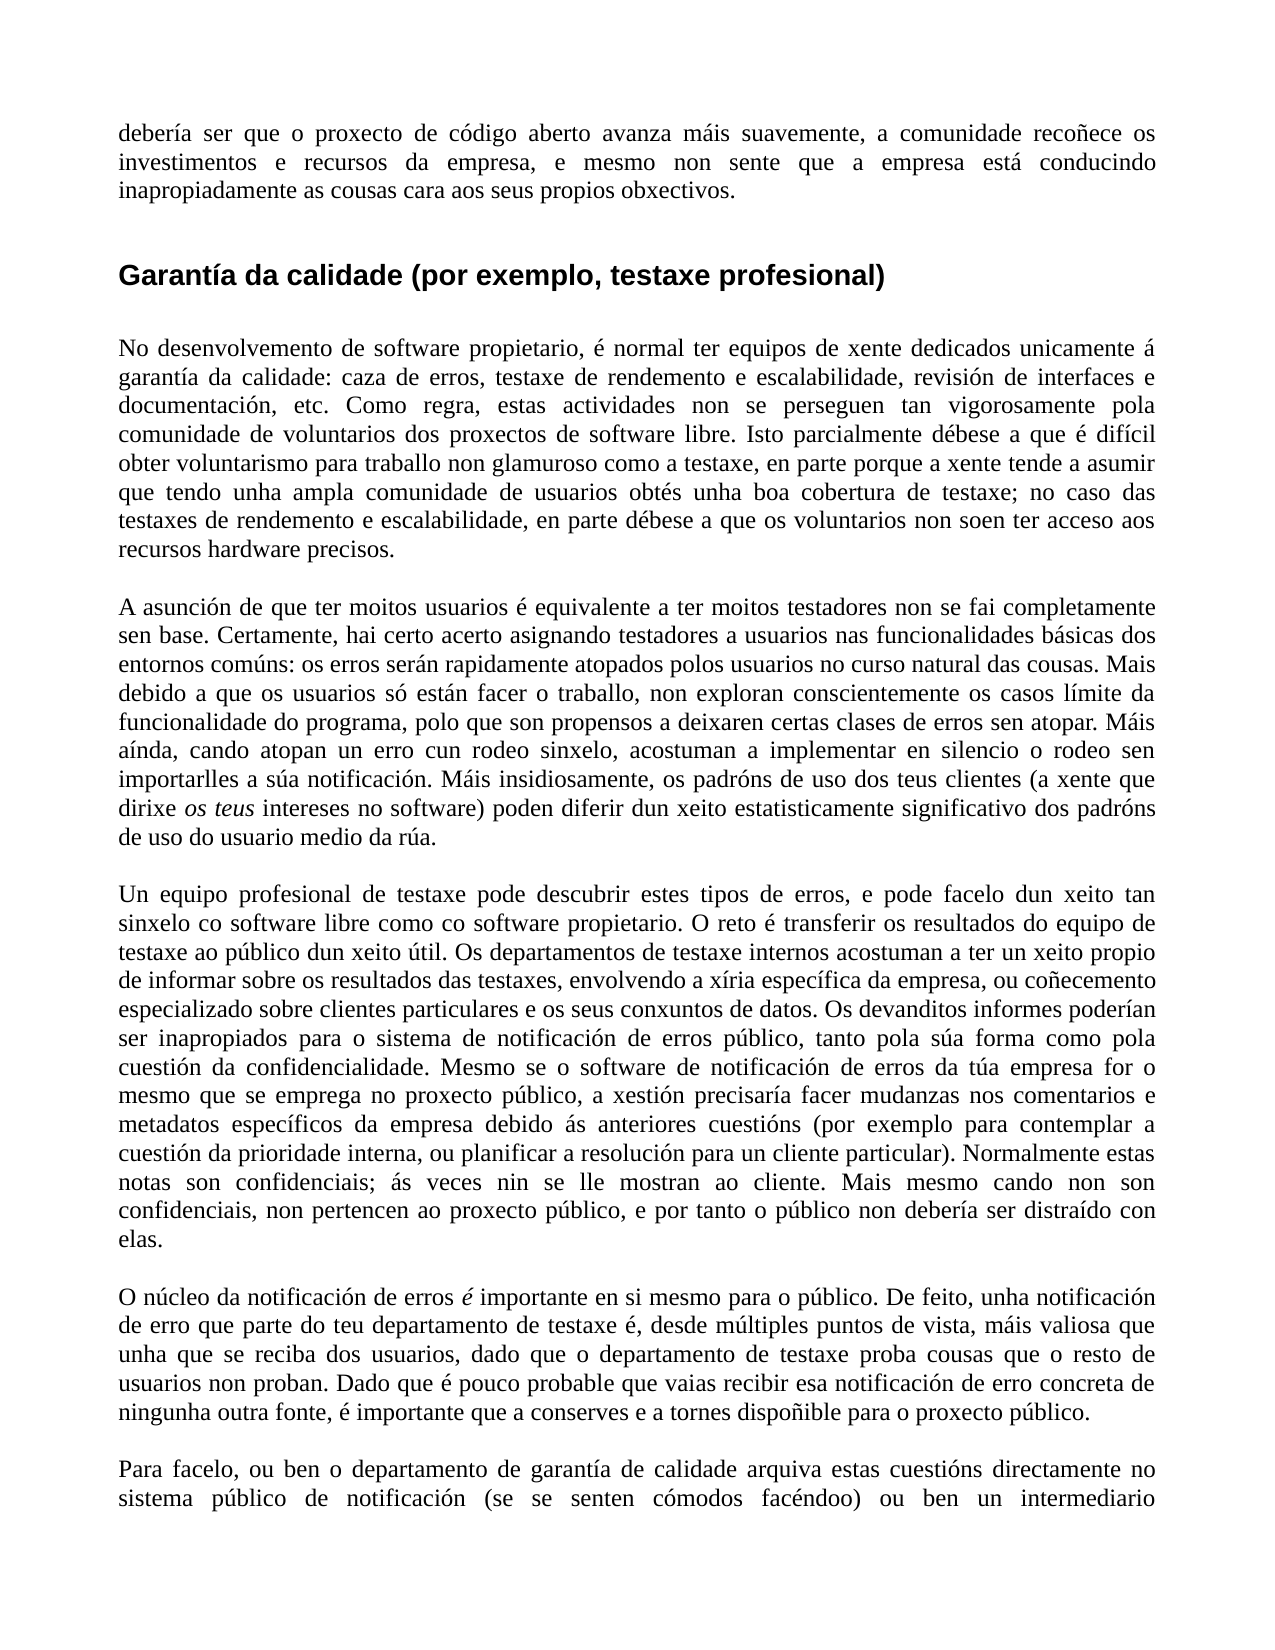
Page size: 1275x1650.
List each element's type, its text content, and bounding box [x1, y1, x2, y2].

text A asunción de que ter moitos usuarios é equivalente a ter moitos testadores non se fai completamente sen base. Certamente, hai certo acerto asignando testadores a usuarios nas funcionalidades básicas dos entornos comúns: os erros serán rapidamente atopados polos usuarios no curso natural das cousas. Mais debido a que os usuarios só están facer o traballo, non exploran conscientemente os casos límite da funcionalidade do programa, polo que son propensos a deixaren certas clases de erros sen atopar. Máis aínda, cando atopan un erro cun rodeo sinxelo, acostuman a implementar en silencio o rodeo sen importarlles a súa notificación. Máis insidiosamente, os padróns de uso dos teus clientes (a xente que dirixe os teus intereses no software) poden diferir dun xeito estatisticamente significativo dos padróns de uso do usuario medio da rúa. [118, 592, 1157, 850]
subtitle Garantía da calidade (por exemplo, testaxe profesional) [118, 258, 1157, 292]
text Para facelo, ou ben o departamento de garantía de calidade arquiva estas cuestións directamente no sistema público de notificación (se se senten cómodos facéndoo) ou ben un intermediario [118, 1454, 1157, 1512]
text Un equipo profesional de testaxe pode descubrir estes tipos de erros, e pode facelo dun xeito tan sinxelo co software libre como co software propietario. O reto é transferir os resultados do equipo de testaxe ao público dun xeito útil. Os departamentos de testaxe internos acostuman a ter un xeito propio de informar sobre os resultados das testaxes, envolvendo a xíria específica da empresa, ou coñecemento especializado sobre clientes particulares e os seus conxuntos de datos. Os devanditos informes poderían ser inapropiados para o sistema de notificación de erros público, tanto pola súa forma como pola cuestión da confidencialidade. Mesmo se o software de notificación de erros da túa empresa for o mesmo que se emprega no proxecto público, a xestión precisaría facer mudanzas nos comentarios e metadatos específicos da empresa debido ás anteriores cuestións (por exemplo para contemplar a cuestión da prioridade interna, ou planificar a resolución para un cliente particular). Normalmente estas notas son confidenciais; ás veces nin se lle mostran ao cliente. Mais mesmo cando non son confidenciais, non pertencen ao proxecto público, e por tanto o público non debería ser distraído con elas. [118, 879, 1157, 1253]
text O núcleo da notificación de erros é importante en si mesmo para o público. De feito, unha notificación de erro que parte do teu departamento de testaxe é, desde múltiples puntos de vista, máis valiosa que unha que se reciba dos usuarios, dado que o departamento de testaxe proba cousas que o resto de usuarios non proban. Dado que é pouco probable que vaias recibir esa notificación de erro concreta de ningunha outra fonte, é importante que a conserves e a tornes dispoñible para o proxecto público. [118, 1282, 1157, 1425]
text debería ser que o proxecto de código aberto avanza máis suavemente, a comunidade recoñece os investimentos e recursos da empresa, e mesmo non sente que a empresa está conducindo inapropiadamente as cousas cara aos seus propios obxectivos. [118, 118, 1157, 204]
text No desenvolvemento de software propietario, é normal ter equipos de xente dedicados unicamente á garantía da calidade: caza de erros, testaxe de rendemento e escalabilidade, revisión de interfaces e documentación, etc. Como regra, estas actividades non se perseguen tan vigorosamente pola comunidade de voluntarios dos proxectos de software libre. Isto parcialmente débese a que é difícil obter voluntarismo para traballo non glamuroso como a testaxe, en parte porque a xente tende a asumir que tendo unha ampla comunidade de usuarios obtés unha boa cobertura de testaxe; no caso das testaxes de rendemento e escalabilidade, en parte débese a que os voluntarios non soen ter acceso aos recursos hardware precisos. [118, 333, 1157, 563]
